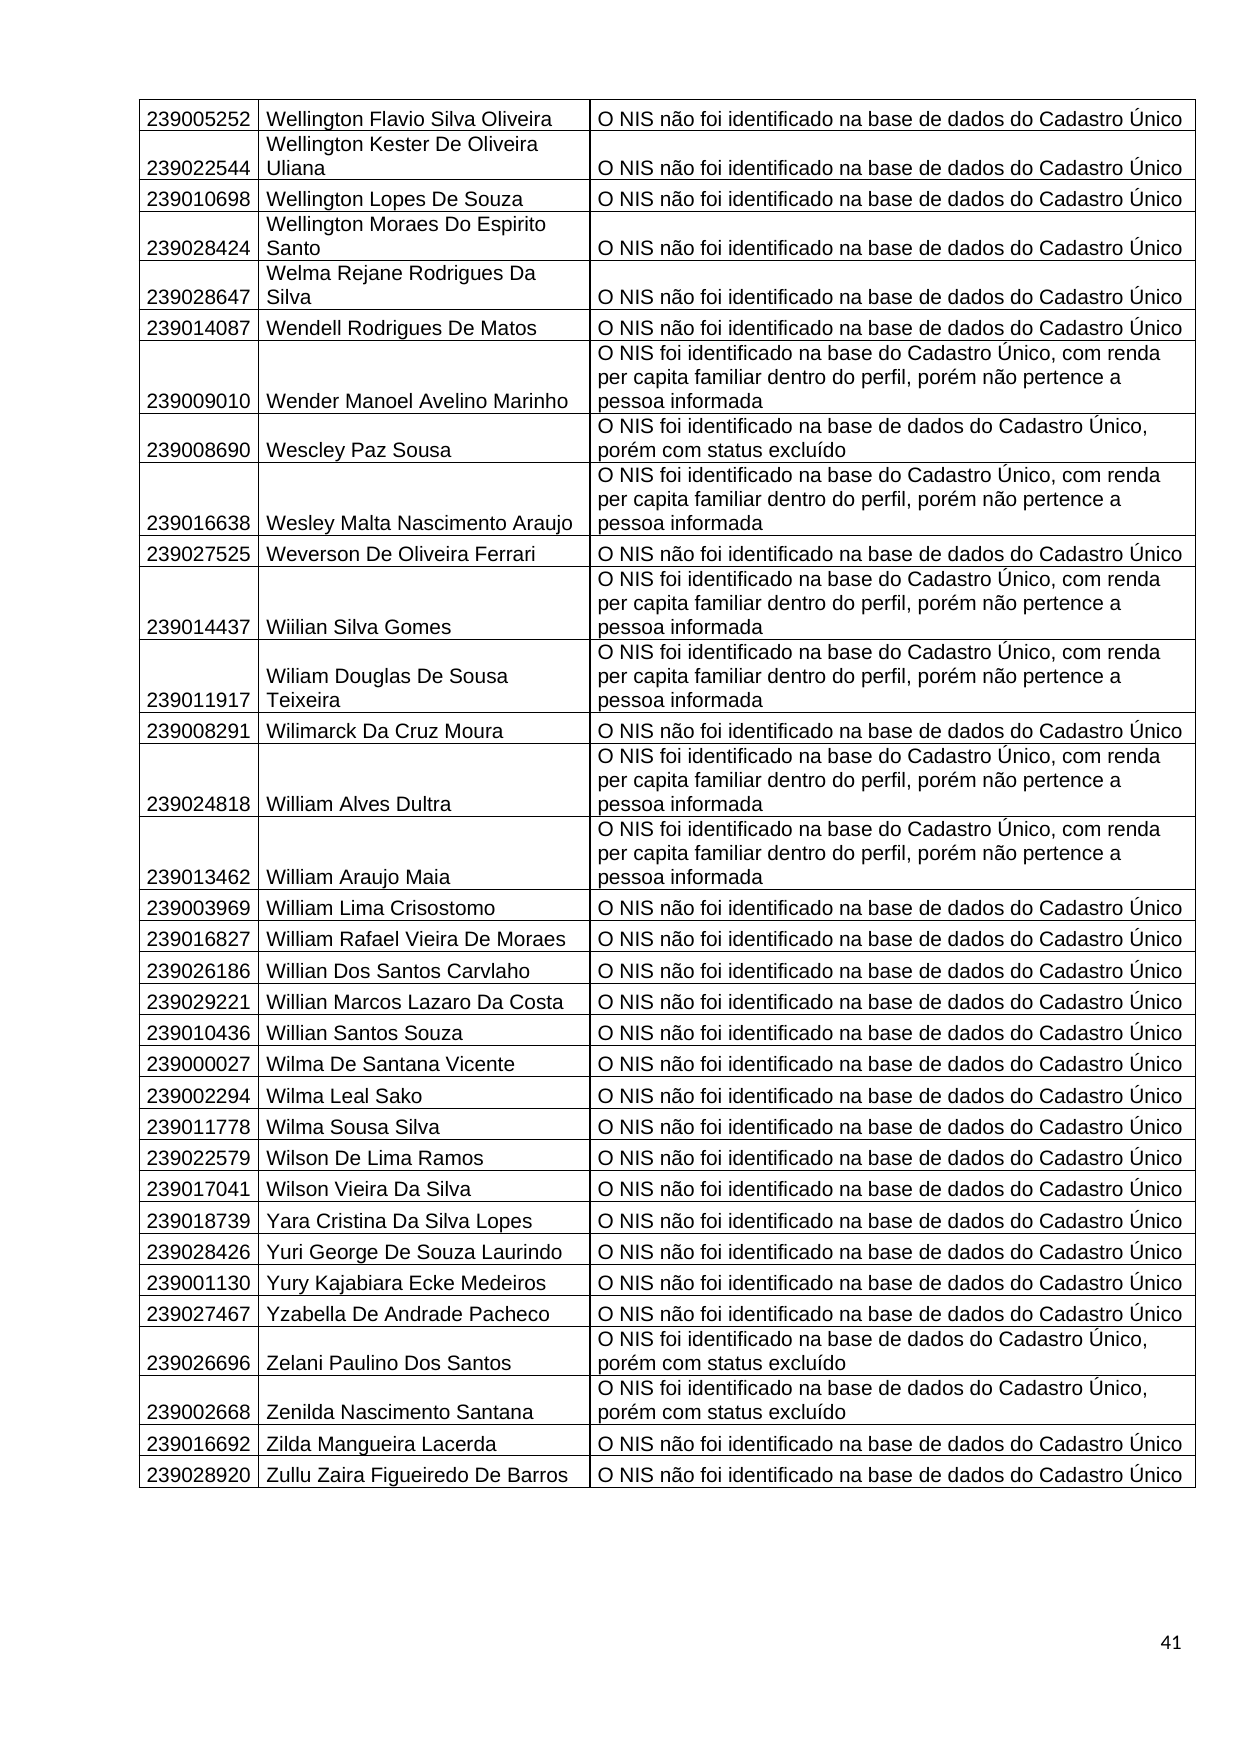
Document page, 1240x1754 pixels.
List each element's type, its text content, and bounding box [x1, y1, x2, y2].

table_cell 239008690 [140, 414, 258, 462]
table_cell O NIS não foi identificado na base de dados do Cadastro Único [591, 1202, 1195, 1232]
table_cell O NIS não foi identificado na base de dados do Cadastro Único [591, 1234, 1195, 1264]
table_cell Wilimarck Da Cruz Moura [259, 713, 589, 743]
table_cell William Araujo Maia [259, 817, 589, 889]
table_cell 239010436 [140, 1015, 258, 1045]
table_cell O NIS não foi identificado na base de dados do Cadastro Único [591, 1296, 1195, 1326]
table_cell O NIS não foi identificado na base de dados do Cadastro Único [591, 952, 1195, 982]
table_cell O NIS não foi identificado na base de dados do Cadastro Único [591, 1077, 1195, 1107]
table_cell O NIS não foi identificado na base de dados do Cadastro Único [591, 131, 1195, 179]
table_cell 239011917 [140, 640, 258, 712]
table_cell Yzabella De Andrade Pacheco [259, 1296, 589, 1326]
table_cell William Lima Crisostomo [259, 890, 589, 920]
table_cell O NIS não foi identificado na base de dados do Cadastro Único [591, 1140, 1195, 1170]
table_cell 239011778 [140, 1109, 258, 1139]
table_cell O NIS não foi identificado na base de dados do Cadastro Único [591, 984, 1195, 1014]
table_cell O NIS foi identificado na base do Cadastro Único, com renda per capita familiar dentro do perfil, porém não pertence a pessoa informada [591, 463, 1195, 534]
table_cell O NIS não foi identificado na base de dados do Cadastro Único [591, 1171, 1195, 1201]
table_cell 239013462 [140, 817, 258, 889]
table_cell Yara Cristina Da Silva Lopes [259, 1202, 589, 1232]
table_cell 239027525 [140, 536, 258, 566]
table_cell Wilson De Lima Ramos [259, 1140, 589, 1170]
table_cell 239028426 [140, 1234, 258, 1264]
table_cell 239008291 [140, 713, 258, 743]
table_cell 239018739 [140, 1202, 258, 1232]
table_cell 239028920 [140, 1456, 258, 1487]
table_cell Willian Dos Santos Carvlaho [259, 952, 589, 982]
table_cell Wilma Leal Sako [259, 1077, 589, 1107]
table_cell 239028424 [140, 212, 258, 259]
table_cell Weverson De Oliveira Ferrari [259, 536, 589, 566]
table_cell O NIS não foi identificado na base de dados do Cadastro Único [591, 921, 1195, 951]
table_cell Zullu Zaira Figueiredo De Barros [259, 1456, 589, 1487]
table_cell 239002294 [140, 1077, 258, 1107]
table_cell Welma Rejane Rodrigues Da Silva [259, 261, 589, 308]
table_cell Wellington Kester De Oliveira Uliana [259, 131, 589, 179]
table_cell 239022544 [140, 131, 258, 179]
table_cell Zelani Paulino Dos Santos [259, 1327, 589, 1375]
table_cell O NIS não foi identificado na base de dados do Cadastro Único [591, 1109, 1195, 1139]
table_cell O NIS não foi identificado na base de dados do Cadastro Único [591, 1015, 1195, 1045]
table_cell 239014087 [140, 310, 258, 340]
table_cell Wender Manoel Avelino Marinho [259, 341, 589, 413]
table_cell 239000027 [140, 1046, 258, 1076]
table_cell O NIS foi identificado na base do Cadastro Único, com renda per capita familiar dentro do perfil, porém não pertence a pessoa informada [591, 640, 1195, 712]
table_cell O NIS não foi identificado na base de dados do Cadastro Único [591, 1265, 1195, 1295]
table_cell 239002668 [140, 1376, 258, 1424]
table_cell O NIS não foi identificado na base de dados do Cadastro Único [591, 261, 1195, 308]
table_cell Wilson Vieira Da Silva [259, 1171, 589, 1201]
table_cell O NIS não foi identificado na base de dados do Cadastro Único [591, 212, 1195, 259]
table_cell 239010698 [140, 180, 258, 211]
table_cell Wilma De Santana Vicente [259, 1046, 589, 1076]
table_cell Willian Marcos Lazaro Da Costa [259, 984, 589, 1014]
table_cell O NIS não foi identificado na base de dados do Cadastro Único [591, 100, 1195, 130]
table_cell O NIS foi identificado na base de dados do Cadastro Único, porém com status excluído [591, 1376, 1195, 1424]
table_cell 239016638 [140, 463, 258, 534]
table_cell 239005252 [140, 100, 258, 130]
table_cell Wesley Malta Nascimento Araujo [259, 463, 589, 534]
table_cell Wiilian Silva Gomes [259, 567, 589, 639]
table_cell 239014437 [140, 567, 258, 639]
table_cell Wiliam Douglas De Sousa Teixeira [259, 640, 589, 712]
table_cell O NIS não foi identificado na base de dados do Cadastro Único [591, 1425, 1195, 1455]
table_cell 239016827 [140, 921, 258, 951]
table_cell O NIS foi identificado na base de dados do Cadastro Único, porém com status excluído [591, 1327, 1195, 1375]
table_cell 239001130 [140, 1265, 258, 1295]
table_cell O NIS foi identificado na base do Cadastro Único, com renda per capita familiar dentro do perfil, porém não pertence a pessoa informada [591, 341, 1195, 413]
table_cell Zenilda Nascimento Santana [259, 1376, 589, 1424]
table_cell 239026186 [140, 952, 258, 982]
table_cell Wescley Paz Sousa [259, 414, 589, 462]
table_cell O NIS não foi identificado na base de dados do Cadastro Único [591, 713, 1195, 743]
table_cell William Alves Dultra [259, 744, 589, 816]
table_cell O NIS foi identificado na base do Cadastro Único, com renda per capita familiar dentro do perfil, porém não pertence a pessoa informada [591, 744, 1195, 816]
table_cell Yury Kajabiara Ecke Medeiros [259, 1265, 589, 1295]
table_cell O NIS não foi identificado na base de dados do Cadastro Único [591, 890, 1195, 920]
table_cell 239026696 [140, 1327, 258, 1375]
table_cell Wellington Flavio Silva Oliveira [259, 100, 589, 130]
table_cell Zilda Mangueira Lacerda [259, 1425, 589, 1455]
table_cell O NIS não foi identificado na base de dados do Cadastro Único [591, 536, 1195, 566]
table_cell O NIS não foi identificado na base de dados do Cadastro Único [591, 310, 1195, 340]
table_cell 239027467 [140, 1296, 258, 1326]
table_cell Wilma Sousa Silva [259, 1109, 589, 1139]
table_cell O NIS não foi identificado na base de dados do Cadastro Único [591, 1456, 1195, 1487]
table_cell 239029221 [140, 984, 258, 1014]
table_cell 239017041 [140, 1171, 258, 1201]
table_cell 239016692 [140, 1425, 258, 1455]
table_cell 239009010 [140, 341, 258, 413]
table_cell Yuri George De Souza Laurindo [259, 1234, 589, 1264]
table_cell 239022579 [140, 1140, 258, 1170]
table_cell O NIS foi identificado na base de dados do Cadastro Único, porém com status excluído [591, 414, 1195, 462]
table_cell Wellington Moraes Do Espirito Santo [259, 212, 589, 259]
table_cell 239003969 [140, 890, 258, 920]
table_cell O NIS foi identificado na base do Cadastro Único, com renda per capita familiar dentro do perfil, porém não pertence a pessoa informada [591, 567, 1195, 639]
table_cell Willian Santos Souza [259, 1015, 589, 1045]
table_cell William Rafael Vieira De Moraes [259, 921, 589, 951]
table_cell 239028647 [140, 261, 258, 308]
table_cell Wendell Rodrigues De Matos [259, 310, 589, 340]
table_cell 239024818 [140, 744, 258, 816]
table_cell O NIS não foi identificado na base de dados do Cadastro Único [591, 180, 1195, 211]
table_cell O NIS foi identificado na base do Cadastro Único, com renda per capita familiar dentro do perfil, porém não pertence a pessoa informada [591, 817, 1195, 889]
table_cell O NIS não foi identificado na base de dados do Cadastro Único [591, 1046, 1195, 1076]
table_cell Wellington Lopes De Souza [259, 180, 589, 211]
